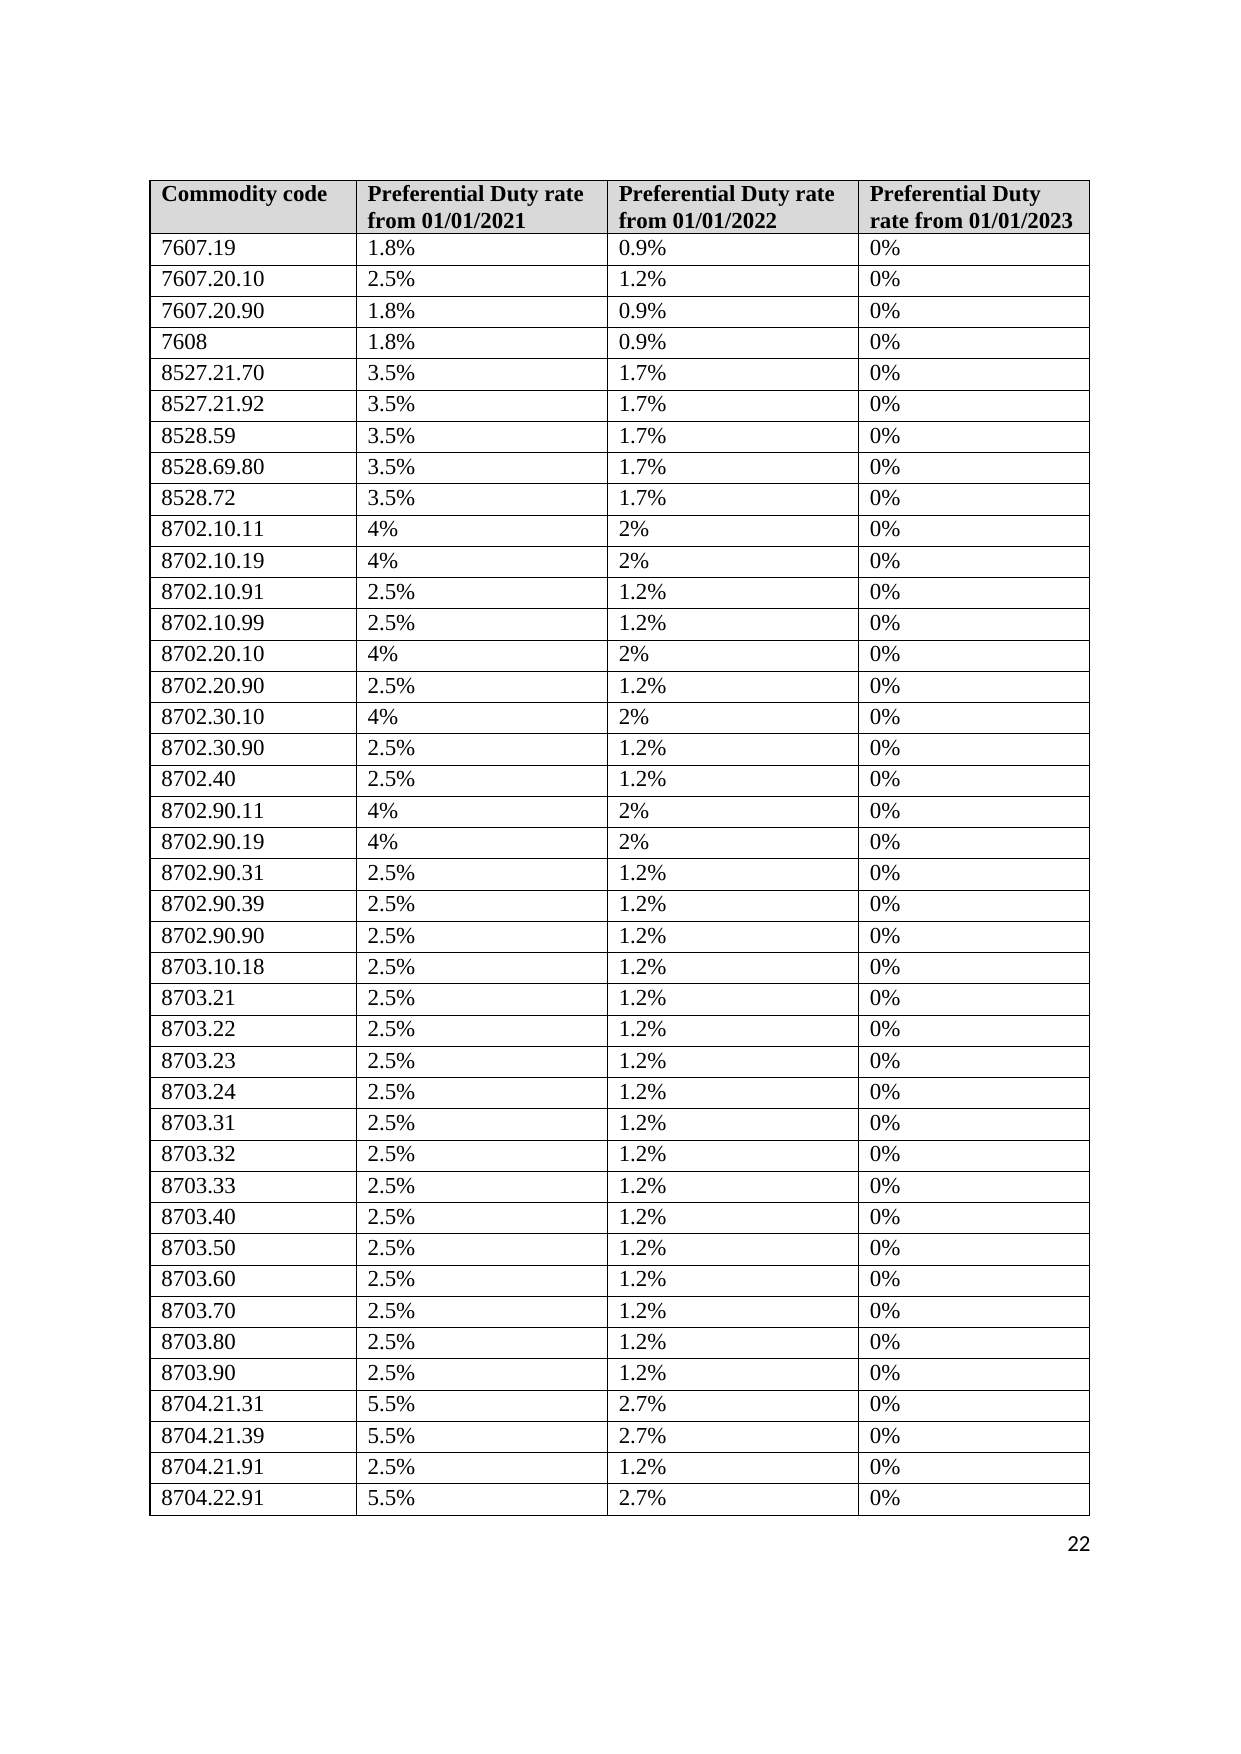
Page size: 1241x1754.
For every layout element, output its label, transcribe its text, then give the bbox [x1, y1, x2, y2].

table_cell 1.2% [608, 1266, 858, 1296]
table_cell 8702.90.11 [151, 797, 356, 827]
table_cell 8702.90.31 [151, 859, 356, 889]
table_cell 2% [608, 828, 858, 858]
table_cell 0% [859, 1172, 1089, 1202]
table_cell 2.5% [357, 1141, 607, 1171]
table_cell 0% [859, 1203, 1089, 1233]
table_cell 2% [608, 703, 858, 733]
table_header Preferential Duty rate from 01/01/2022 [608, 181, 858, 233]
table_cell 1.2% [608, 1047, 858, 1077]
table_cell 8703.23 [151, 1047, 356, 1077]
table_cell 1.2% [608, 1203, 858, 1233]
table_cell 4% [357, 516, 607, 546]
table_cell 0% [859, 641, 1089, 671]
table_cell 2.5% [357, 766, 607, 796]
table_cell 7607.19 [151, 234, 356, 264]
table_cell 2.5% [357, 891, 607, 921]
table_cell 8702.90.19 [151, 828, 356, 858]
table_cell 2.5% [357, 1453, 607, 1483]
table_cell 3.5% [357, 484, 607, 514]
table_header Preferential Duty rate from 01/01/2023 [859, 181, 1089, 233]
table_cell 1.7% [608, 484, 858, 514]
table_cell 1.8% [357, 234, 607, 264]
table_cell 8702.20.10 [151, 641, 356, 671]
table_cell 0% [859, 1109, 1089, 1139]
table_cell 5.5% [357, 1484, 607, 1514]
table_cell 1.2% [608, 1359, 858, 1389]
table_cell 0% [859, 484, 1089, 514]
table_cell 0% [859, 516, 1089, 546]
table_cell 4% [357, 547, 607, 577]
table_cell 8702.10.19 [151, 547, 356, 577]
table_cell 0% [859, 672, 1089, 702]
table_cell 1.2% [608, 922, 858, 952]
table_cell 2% [608, 547, 858, 577]
table_cell 7607.20.10 [151, 266, 356, 296]
table_cell 8528.69.80 [151, 453, 356, 483]
table_cell 1.2% [608, 1297, 858, 1327]
table_cell 8703.22 [151, 1016, 356, 1046]
table_cell 8702.30.90 [151, 734, 356, 764]
table_cell 2.5% [357, 953, 607, 983]
table_cell 3.5% [357, 359, 607, 389]
table_cell 2.5% [357, 1328, 607, 1358]
table_cell 2.5% [357, 1016, 607, 1046]
table_cell 2.5% [357, 672, 607, 702]
table_cell 8704.22.91 [151, 1484, 356, 1514]
table_cell 0% [859, 1234, 1089, 1264]
table_cell 2.5% [357, 1203, 607, 1233]
table_cell 0% [859, 953, 1089, 983]
table_cell 5.5% [357, 1391, 607, 1421]
table_cell 0% [859, 922, 1089, 952]
table_cell 2.5% [357, 1234, 607, 1264]
table_cell 0% [859, 1484, 1089, 1514]
table_cell 0% [859, 1453, 1089, 1483]
table_cell 1.2% [608, 766, 858, 796]
table_cell 8703.70 [151, 1297, 356, 1327]
table_cell 0% [859, 1391, 1089, 1421]
table_cell 7608 [151, 328, 356, 358]
table_cell 8528.72 [151, 484, 356, 514]
table_cell 2.5% [357, 1172, 607, 1202]
table_cell 2% [608, 641, 858, 671]
table_cell 0% [859, 1047, 1089, 1077]
table_cell 1.7% [608, 391, 858, 421]
table_cell 2.5% [357, 1297, 607, 1327]
table_cell 0.9% [608, 297, 858, 327]
table_cell 8703.90 [151, 1359, 356, 1389]
table_cell 1.2% [608, 859, 858, 889]
table_cell 8703.21 [151, 984, 356, 1014]
table_cell 8528.59 [151, 422, 356, 452]
table_cell 8702.20.90 [151, 672, 356, 702]
table_cell 0% [859, 703, 1089, 733]
table_cell 0% [859, 391, 1089, 421]
table_cell 8527.21.92 [151, 391, 356, 421]
table_cell 1.2% [608, 1234, 858, 1264]
table_cell 1.2% [608, 609, 858, 639]
table_cell 0% [859, 547, 1089, 577]
table_cell 1.2% [608, 1172, 858, 1202]
table_cell 0% [859, 453, 1089, 483]
table_cell 7607.20.90 [151, 297, 356, 327]
table_cell 2.7% [608, 1484, 858, 1514]
table_cell 0% [859, 1016, 1089, 1046]
table_cell 8703.31 [151, 1109, 356, 1139]
table_cell 8703.60 [151, 1266, 356, 1296]
table_cell 4% [357, 641, 607, 671]
table_cell 1.2% [608, 1016, 858, 1046]
table_header Preferential Duty rate from 01/01/2021 [357, 181, 607, 233]
table_cell 0% [859, 609, 1089, 639]
table_cell 1.2% [608, 266, 858, 296]
table_cell 2.7% [608, 1422, 858, 1452]
table_cell 3.5% [357, 453, 607, 483]
table_cell 8703.80 [151, 1328, 356, 1358]
table_cell 1.2% [608, 1453, 858, 1483]
table_cell 1.7% [608, 359, 858, 389]
table_cell 0.9% [608, 234, 858, 264]
table_cell 2.5% [357, 1109, 607, 1139]
table_cell 2.5% [357, 734, 607, 764]
table_cell 1.2% [608, 953, 858, 983]
table_cell 0% [859, 297, 1089, 327]
table_header Commodity code [151, 181, 356, 233]
table_cell 0% [859, 984, 1089, 1014]
table_cell 1.2% [608, 984, 858, 1014]
table_cell 0% [859, 734, 1089, 764]
table_cell 2.5% [357, 922, 607, 952]
table_cell 0% [859, 1422, 1089, 1452]
table_cell 8702.40 [151, 766, 356, 796]
table_cell 1.2% [608, 1078, 858, 1108]
table_cell 0% [859, 1297, 1089, 1327]
table_cell 0% [859, 797, 1089, 827]
table_cell 8703.40 [151, 1203, 356, 1233]
table_cell 8703.24 [151, 1078, 356, 1108]
table_cell 2.5% [357, 1078, 607, 1108]
table_cell 2.5% [357, 984, 607, 1014]
table_cell 0% [859, 234, 1089, 264]
table_cell 1.2% [608, 578, 858, 608]
table_cell 2% [608, 797, 858, 827]
table_cell 1.7% [608, 422, 858, 452]
table_cell 8703.33 [151, 1172, 356, 1202]
table_cell 0% [859, 859, 1089, 889]
table_cell 0% [859, 359, 1089, 389]
table_cell 4% [357, 828, 607, 858]
table_cell 0% [859, 766, 1089, 796]
table_cell 8702.10.99 [151, 609, 356, 639]
table_cell 8702.90.39 [151, 891, 356, 921]
table_cell 2.7% [608, 1391, 858, 1421]
table_cell 8704.21.39 [151, 1422, 356, 1452]
table_cell 0% [859, 1359, 1089, 1389]
table_cell 2.5% [357, 609, 607, 639]
table_cell 1.2% [608, 891, 858, 921]
table_cell 8704.21.91 [151, 1453, 356, 1483]
table_cell 0% [859, 1266, 1089, 1296]
table_cell 8704.21.31 [151, 1391, 356, 1421]
table_cell 8703.50 [151, 1234, 356, 1264]
table_cell 0% [859, 578, 1089, 608]
table_cell 0% [859, 1141, 1089, 1171]
table_cell 8702.30.10 [151, 703, 356, 733]
table_cell 2.5% [357, 1047, 607, 1077]
table_cell 1.7% [608, 453, 858, 483]
table_cell 3.5% [357, 391, 607, 421]
table_cell 1.2% [608, 1141, 858, 1171]
table_cell 3.5% [357, 422, 607, 452]
table_cell 2.5% [357, 266, 607, 296]
table_cell 4% [357, 797, 607, 827]
table_cell 1.2% [608, 1328, 858, 1358]
table_cell 0.9% [608, 328, 858, 358]
table_cell 8702.90.90 [151, 922, 356, 952]
table_cell 0% [859, 1328, 1089, 1358]
table_cell 1.8% [357, 328, 607, 358]
table_cell 2.5% [357, 1266, 607, 1296]
table_cell 8702.10.11 [151, 516, 356, 546]
table_cell 1.8% [357, 297, 607, 327]
table_cell 0% [859, 422, 1089, 452]
table_cell 0% [859, 1078, 1089, 1108]
table_cell 8527.21.70 [151, 359, 356, 389]
table_cell 0% [859, 328, 1089, 358]
table_cell 8703.10.18 [151, 953, 356, 983]
table_cell 5.5% [357, 1422, 607, 1452]
table_cell 8702.10.91 [151, 578, 356, 608]
table_cell 2% [608, 516, 858, 546]
table_cell 0% [859, 891, 1089, 921]
table_cell 4% [357, 703, 607, 733]
table_cell 1.2% [608, 672, 858, 702]
table_cell 2.5% [357, 1359, 607, 1389]
table_cell 0% [859, 828, 1089, 858]
table_cell 2.5% [357, 859, 607, 889]
table_cell 1.2% [608, 1109, 858, 1139]
table_cell 8703.32 [151, 1141, 356, 1171]
table_cell 2.5% [357, 578, 607, 608]
table_cell 0% [859, 266, 1089, 296]
table_cell 1.2% [608, 734, 858, 764]
